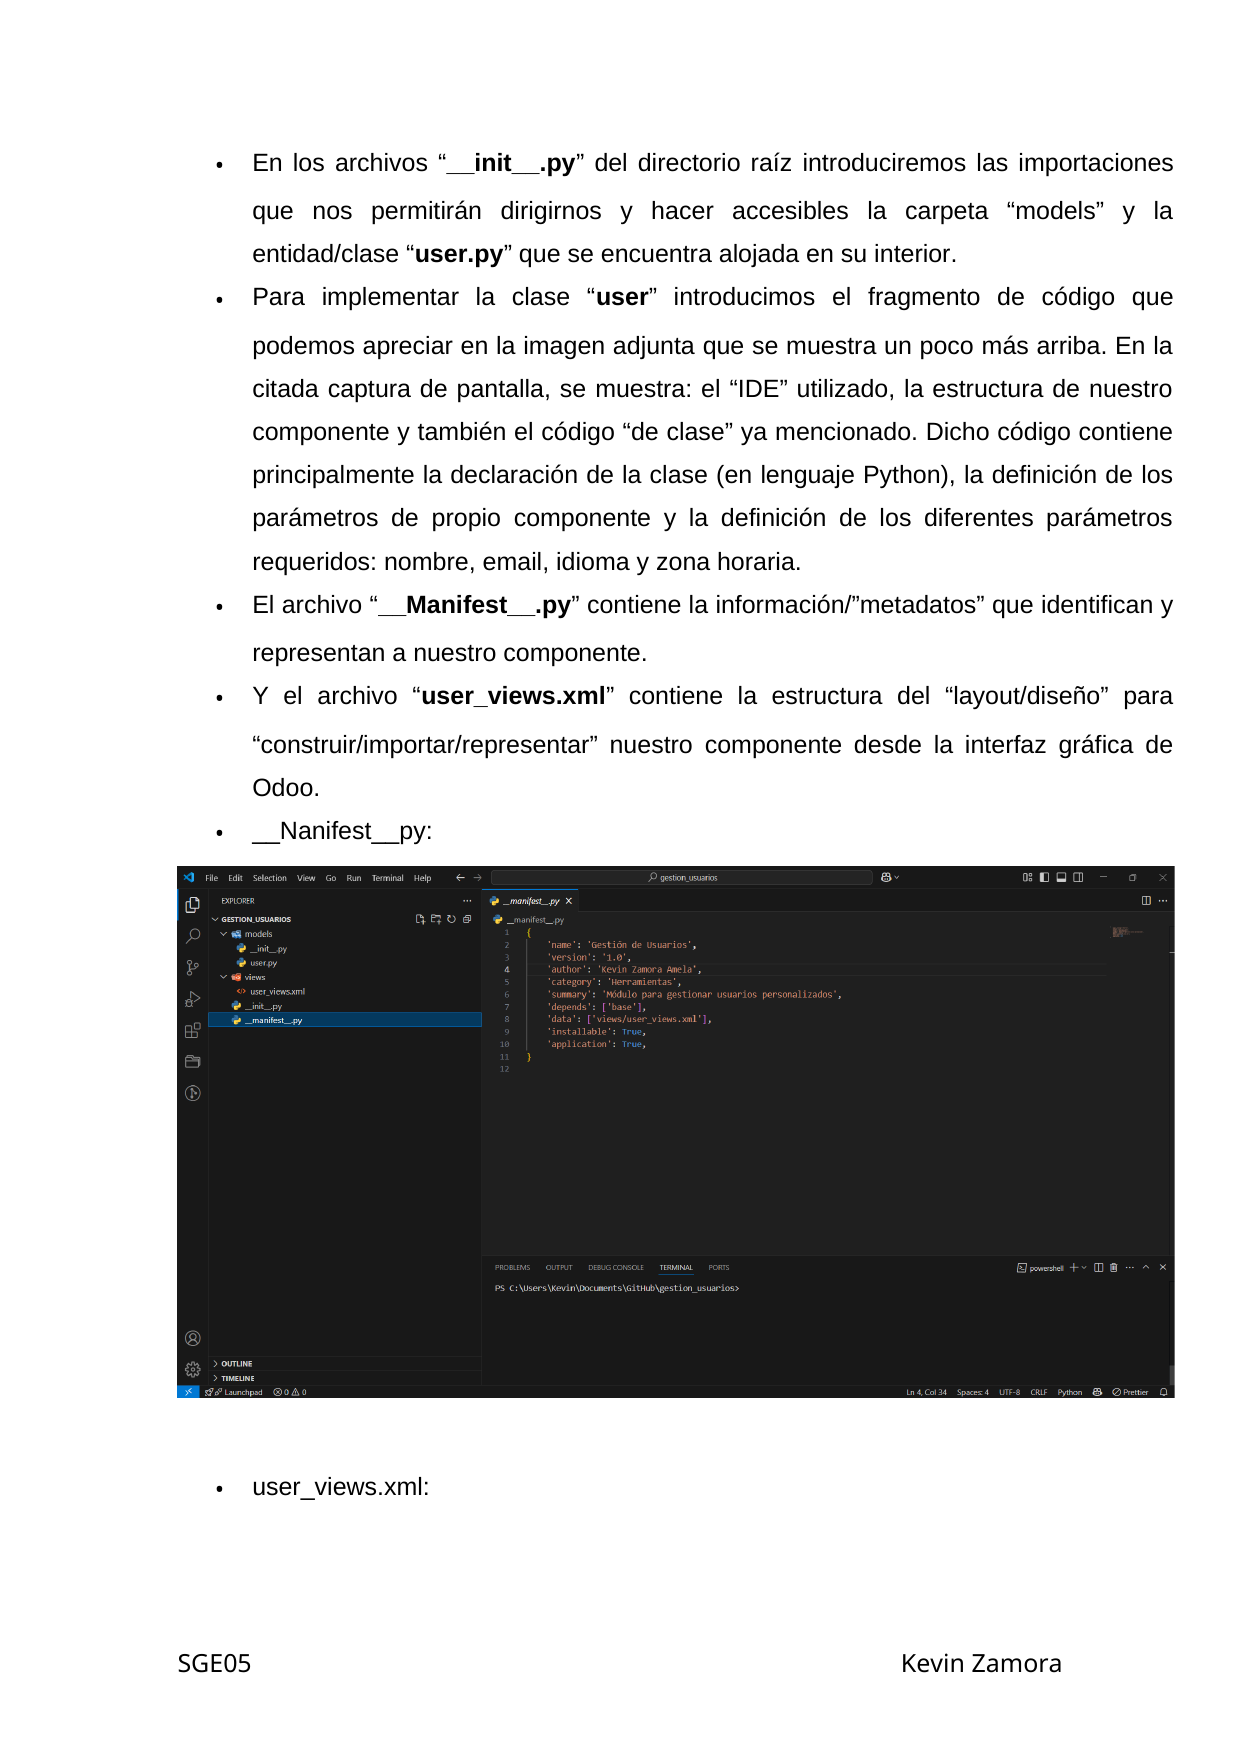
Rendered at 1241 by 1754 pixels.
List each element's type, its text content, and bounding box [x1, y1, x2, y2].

subtitle El archivo “__Manifest__.py” contiene la información/”metadatos” que identifican y representan a nuestro componente. [214, 589, 1174, 667]
subtitle En los archivos “__init__.py” del directorio raíz introduciremos las importaciones que nos permitirán dirigirnos y hacer accesibles la carpeta “models” y la entidad/clase “user.py” que se encuentra alojada en su interior. [214, 148, 1174, 268]
picture [177, 866, 1175, 1398]
subtitle __Nanifest__py: [214, 816, 1174, 850]
subtitle user_views.xml: [214, 1472, 1174, 1506]
subtitle Para implementar la clase “user” introducimos el fragmento de código que podemos apreciar en la imagen adjunta que se muestra un poco más arriba. En la citada captura de pantalla, se muestra: el “IDE” utilizado, la estructura de nuestro componente y también el código “de clase” ya mencionado. Dicho código contiene principalmente la declaración de la clase (en lenguaje Python), la definición de los parámetros de propio componente y la definición de los diferentes parámetros requeridos: nombre, email, idioma y zona horaria. [214, 282, 1174, 575]
subtitle Y el archivo “user_views.xml” contiene la estructura del “layout/diseño” para “construir/importar/representar” nuestro componente desde la interfaz gráfica de Odoo. [214, 681, 1174, 801]
